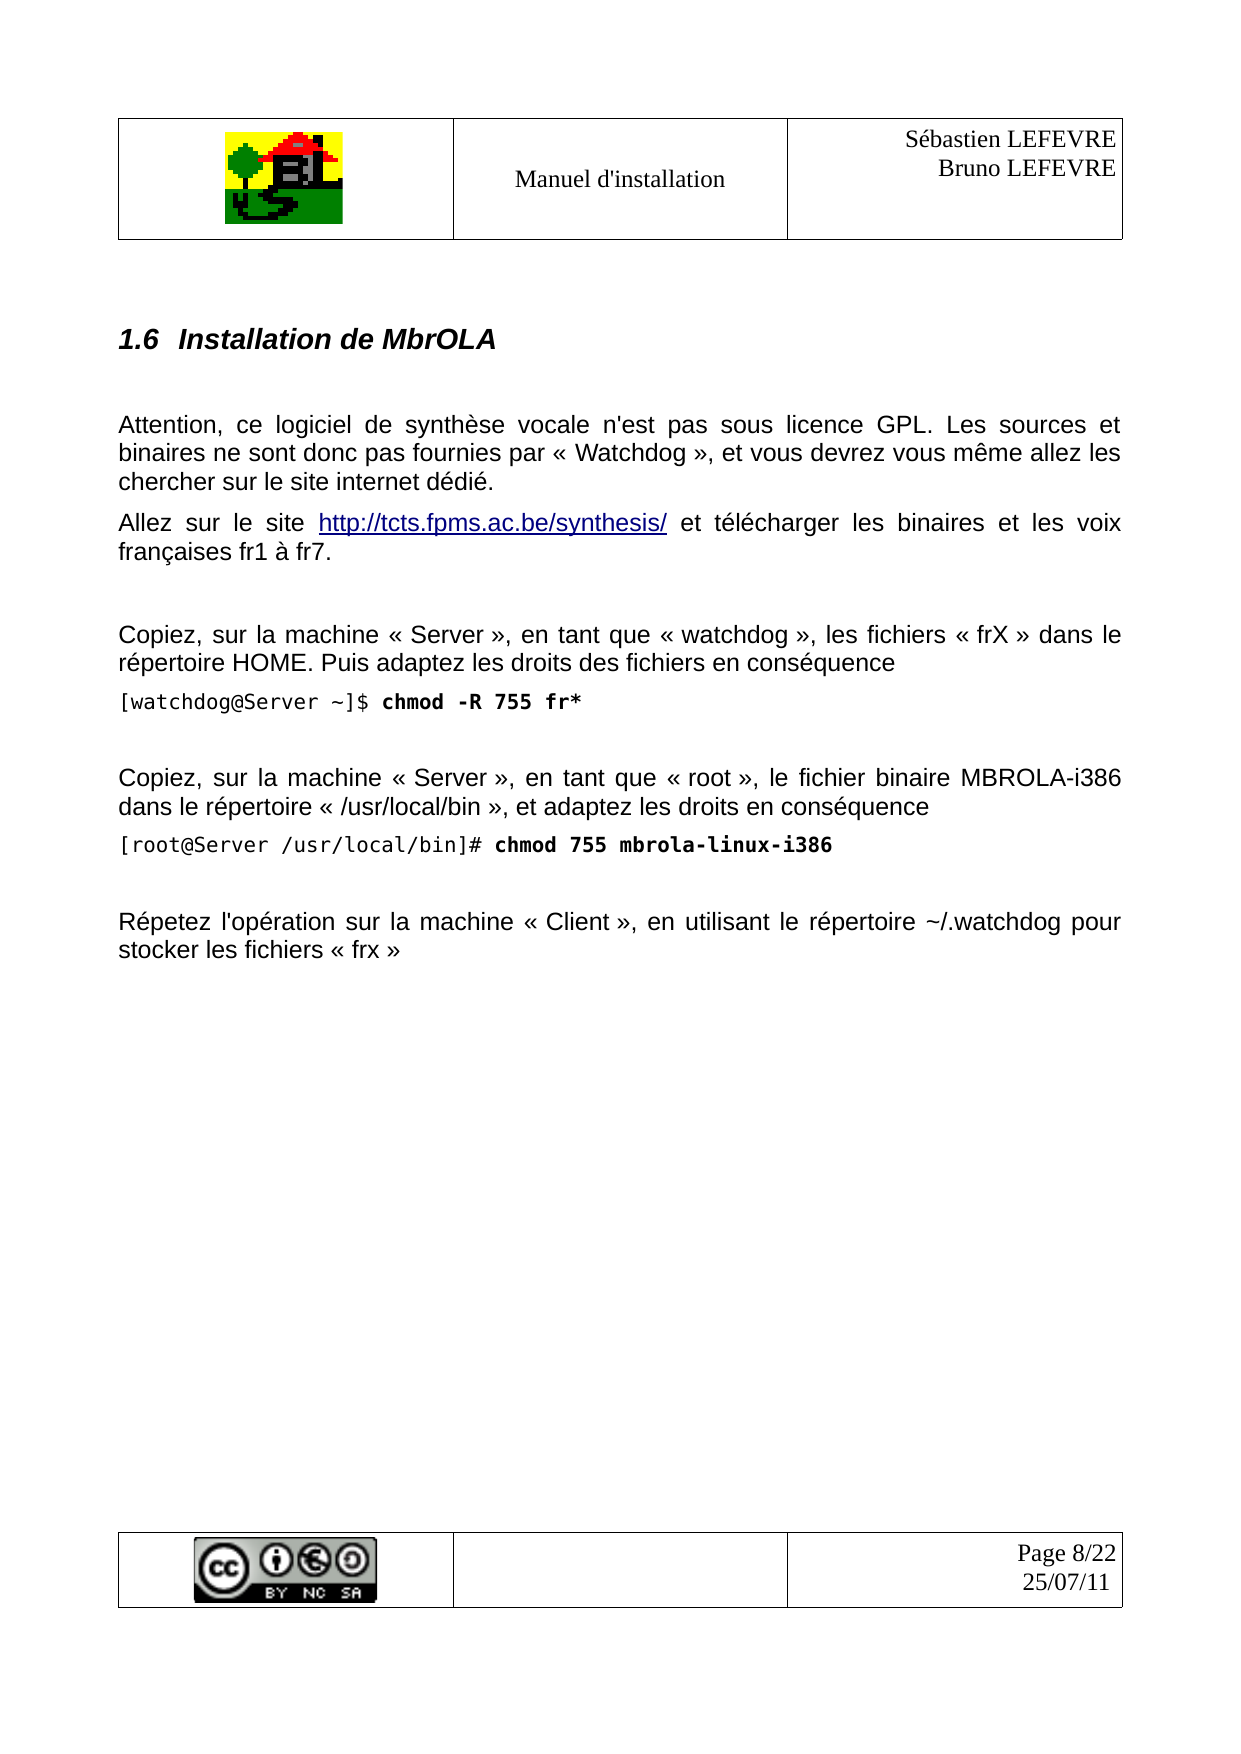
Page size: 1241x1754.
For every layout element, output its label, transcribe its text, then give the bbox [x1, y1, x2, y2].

text Répetez l'opération sur la machine « Client », en utilisant le répertoire ~/.watchdog pour stocker les fichiers « frx » [118, 907, 1122, 964]
text Allez sur le site http://tcts.fpms.ac.be/synthesis/ et télécharger les binaires et les voix françaises fr1 à fr7. [118, 508, 1122, 566]
text Copiez, sur la machine « Server », en tant que « root », le fichier binaire MBROLA-i386 dans le répertoire « /usr/local/bin », et adaptez les droits en conséquence [118, 763, 1122, 821]
text [root@Server /usr/local/bin]# chmod 755 mbrola-linux-i386 [118, 833, 1122, 857]
subtitle Installation de MbrOLA [118, 322, 1122, 356]
picture [225, 132, 343, 224]
text Attention, ce logiciel de synthèse vocale n'est pas sous licence GPL. Les sources et binaires ne sont donc pas fournies par « Watchdog », et vous devrez vous même allez les chercher sur le site internet dédié. [118, 410, 1122, 496]
text [watchdog@Server ~]$ chmod -R 755 fr* [118, 690, 1122, 714]
picture [193, 1537, 378, 1603]
text Copiez, sur la machine « Server », en tant que « watchdog », les fichiers « frX » dans le répertoire HOME. Puis adaptez les droits des fichiers en conséquence [118, 620, 1122, 677]
